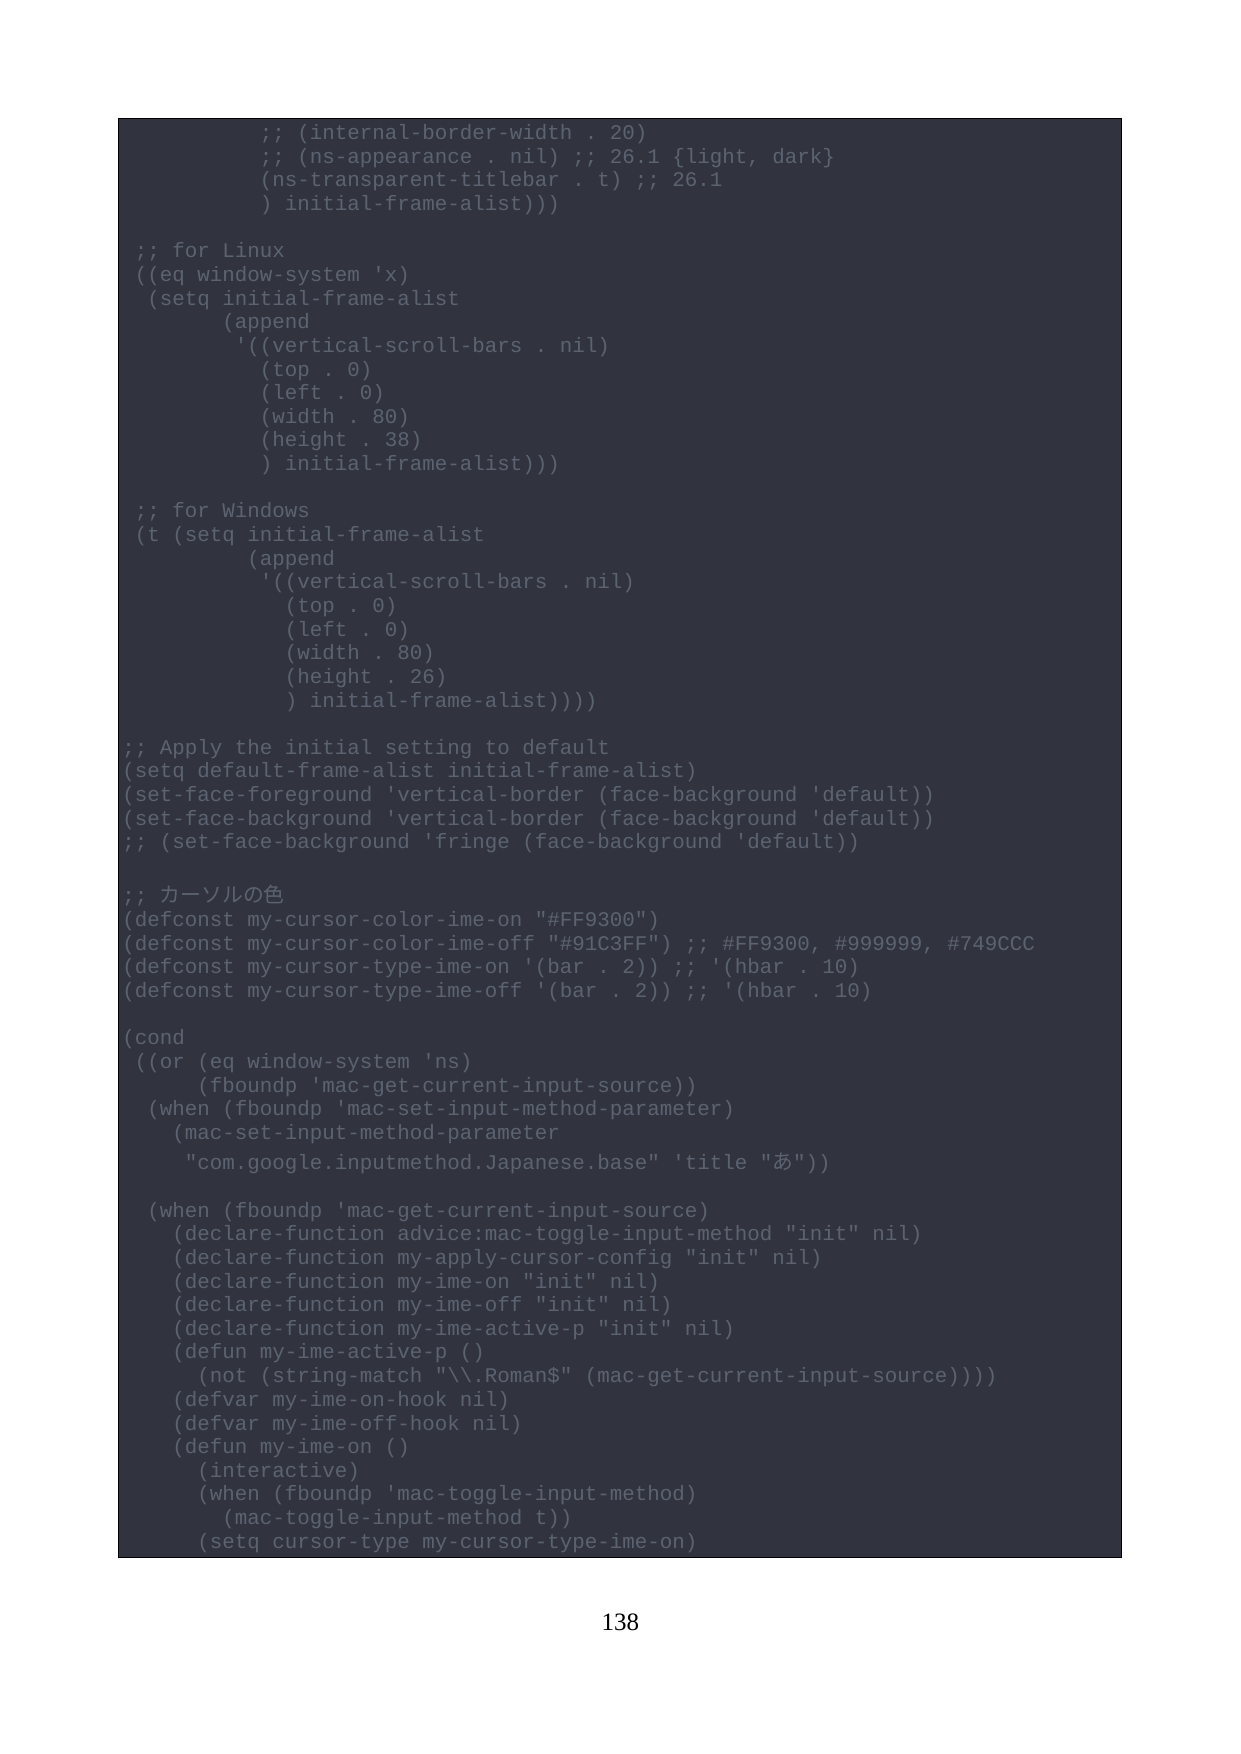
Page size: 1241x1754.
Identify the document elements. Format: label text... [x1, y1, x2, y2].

text (defconst my-cursor-color-ime-on "#FF9300") [119, 905, 1121, 929]
text ;; for Linux [119, 236, 1121, 260]
text (top . 0) [119, 591, 1121, 615]
text (defun my-ime-on () [119, 1432, 1121, 1456]
text (interactive) [119, 1456, 1121, 1479]
text (append [119, 307, 1121, 331]
text (cond [119, 1023, 1121, 1047]
text (declare-function my-ime-active-p "init" nil) [119, 1314, 1121, 1338]
text (mac-toggle-input-method t)) [119, 1503, 1121, 1527]
text (height . 38) [119, 426, 1121, 449]
text ) initial-frame-alist)))) [119, 686, 1121, 709]
text "com.google.inputmethod.Japanese.base" 'title "あ")) [119, 1142, 1121, 1172]
text (append [119, 544, 1121, 567]
text ;; Apply the initial setting to default [119, 733, 1121, 757]
text '((vertical-scroll-bars . nil) [119, 567, 1121, 591]
text (set-face-foreground 'vertical-border (face-background 'default)) [119, 780, 1121, 804]
text (top . 0) [119, 354, 1121, 378]
text ;; (ns-appearance . nil) ;; 26.1 {light, dark} [119, 142, 1121, 165]
text ) initial-frame-alist))) [119, 189, 1121, 213]
text (defconst my-cursor-color-ime-off "#91C3FF") ;; #FF9300, #999999, #749CCC [119, 929, 1121, 952]
text (height . 26) [119, 662, 1121, 686]
text ;; for Windows [119, 496, 1121, 520]
text ((eq window-system 'x) [119, 260, 1121, 284]
text (setq default-frame-alist initial-frame-alist) [119, 757, 1121, 780]
text (set-face-background 'vertical-border (face-background 'default)) [119, 804, 1121, 827]
text ((or (eq window-system 'ns) [119, 1047, 1121, 1071]
text ) initial-frame-alist))) [119, 449, 1121, 473]
text '((vertical-scroll-bars . nil) [119, 331, 1121, 354]
text (when (fboundp 'mac-toggle-input-method) [119, 1479, 1121, 1503]
text (defconst my-cursor-type-ime-on '(bar . 2)) ;; '(hbar . 10) [119, 952, 1121, 976]
text (declare-function my-ime-off "init" nil) [119, 1290, 1121, 1314]
text (defconst my-cursor-type-ime-off '(bar . 2)) ;; '(hbar . 10) [119, 976, 1121, 1000]
text (mac-set-input-method-parameter [119, 1118, 1121, 1142]
text ;; (set-face-background 'fringe (face-background 'default)) [119, 827, 1121, 851]
text (t (setq initial-frame-alist [119, 520, 1121, 544]
text (defun my-ime-active-p () [119, 1338, 1121, 1361]
text (defvar my-ime-off-hook nil) [119, 1408, 1121, 1432]
text (declare-function my-ime-on "init" nil) [119, 1267, 1121, 1290]
text (when (fboundp 'mac-get-current-input-source) [119, 1196, 1121, 1219]
text (fboundp 'mac-get-current-input-source)) [119, 1071, 1121, 1094]
text (left . 0) [119, 378, 1121, 402]
text (declare-function advice:mac-toggle-input-method "init" nil) [119, 1219, 1121, 1243]
text ;; カーソルの色 [119, 875, 1121, 905]
text (when (fboundp 'mac-set-input-method-parameter) [119, 1094, 1121, 1118]
text (defvar my-ime-on-hook nil) [119, 1385, 1121, 1408]
text (left . 0) [119, 615, 1121, 638]
text ;; (internal-border-width . 20) [119, 119, 1121, 142]
text (width . 80) [119, 638, 1121, 662]
text (not (string-match "\\.Roman$" (mac-get-current-input-source)))) [119, 1361, 1121, 1385]
text (ns-transparent-titlebar . t) ;; 26.1 [119, 165, 1121, 189]
text (setq initial-frame-alist [119, 284, 1121, 307]
text (setq cursor-type my-cursor-type-ime-on) [119, 1527, 1121, 1557]
text (declare-function my-apply-cursor-config "init" nil) [119, 1243, 1121, 1267]
text (width . 80) [119, 402, 1121, 426]
